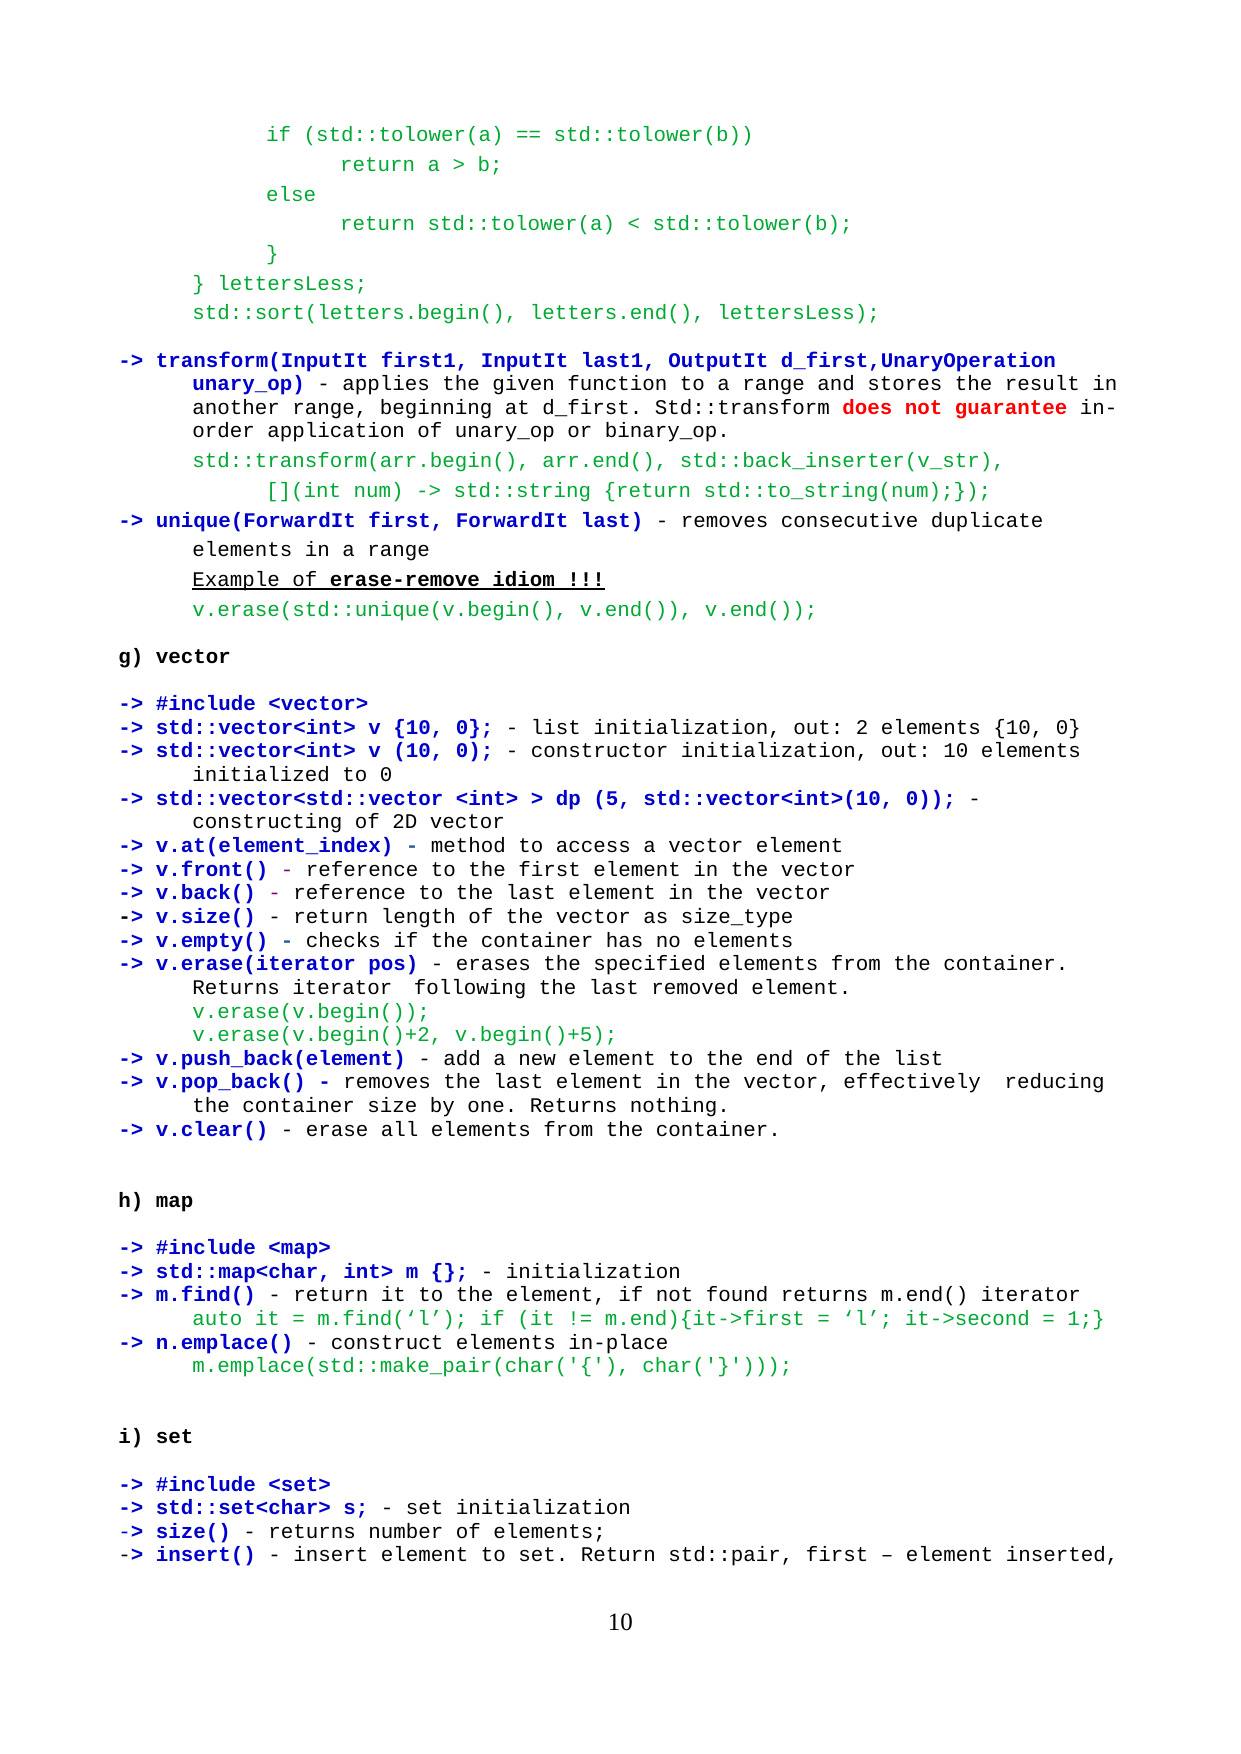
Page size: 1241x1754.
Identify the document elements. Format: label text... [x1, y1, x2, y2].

text if (std::tolower(a) == std::tolower(b)) [118, 118, 1122, 148]
text g) vector [118, 646, 1122, 669]
text return a > b; [118, 148, 1122, 177]
text i) set [118, 1426, 1122, 1450]
text -> size() - returns number of elements; [118, 1521, 1122, 1544]
text -> std::vector<std::vector <int> > dp (5, std::vector<int>(10, 0)); - constructing of 2D vector [118, 788, 1122, 835]
text std::sort(letters.begin(), letters.end(), lettersLess); [118, 296, 1122, 326]
text -> std::map<char, int> m {}; - initialization [118, 1261, 1122, 1284]
text Example of erase-remove idiom !!! [118, 563, 1122, 593]
text m.emplace(std::make_pair(char('{'), char('}'))); [118, 1355, 1122, 1379]
text -> v.back() - reference to the last element in the vector [118, 882, 1122, 906]
text -> #include <vector> [118, 693, 1122, 717]
text -> v.push_back(element) - add a new element to the end of the list [118, 1048, 1122, 1072]
text -> v.pop_back() - removes the last element in the vector, effectively reducing the container size by one. Returns nothing. [118, 1072, 1122, 1119]
text -> v.empty() - checks if the container has no elements [118, 930, 1122, 953]
text -> v.clear() - erase all elements from the container. [118, 1119, 1122, 1142]
text -> transform(InputIt first1, InputIt last1, OutputIt d_first,UnaryOperation unary_op) - applies the given function to a range and stores the result in another range, beginning at d_first. Std::transform does not guarantee in- order application of unary_op or binary_op. [118, 349, 1122, 444]
text -> std::set<char> s; - set initialization [118, 1497, 1122, 1521]
text -> insert() - insert element to set. Return std::pair, first – element inserted, [118, 1544, 1122, 1568]
text -> v.size() - return length of the vector as size_type [118, 906, 1122, 930]
text else [118, 177, 1122, 207]
text -> #include <map> [118, 1237, 1122, 1261]
text v.erase(std::unique(v.begin(), v.end()), v.end()); [118, 593, 1122, 622]
text auto it = m.find(‘l’); if (it != m.end){it->first = ‘l’; it->second = 1;} [118, 1308, 1122, 1332]
text -> std::vector<int> v (10, 0); - constructor initialization, out: 10 elements initialized to 0 [118, 741, 1122, 788]
text } [118, 237, 1122, 267]
text -> m.find() - return it to the element, if not found returns m.end() iterator [118, 1284, 1122, 1308]
text std::transform(arr.begin(), arr.end(), std::back_inserter(v_str), [118, 444, 1122, 474]
text h) map [118, 1190, 1122, 1213]
text } lettersLess; [118, 267, 1122, 296]
text [](int num) -> std::string {return std::to_string(num);}); [118, 474, 1122, 503]
text -> #include <set> [118, 1473, 1122, 1497]
text -> n.emplace() - construct elements in-place [118, 1332, 1122, 1355]
text -> v.erase(iterator pos) - erases the specified elements from the container. Returns iterator following the last removed element. [118, 953, 1122, 1001]
text -> unique(ForwardIt first, ForwardIt last) - removes consecutive duplicate elements in a range [118, 503, 1122, 563]
text v.erase(v.begin()); [118, 1001, 1122, 1024]
text -> v.at(element_index) - method to access a vector element [118, 835, 1122, 859]
text -> std::vector<int> v {10, 0}; - list initialization, out: 2 elements {10, 0} [118, 717, 1122, 741]
text -> v.front() - reference to the first element in the vector [118, 859, 1122, 882]
text return std::tolower(a) < std::tolower(b); [118, 207, 1122, 237]
text v.erase(v.begin()+2, v.begin()+5); [118, 1024, 1122, 1048]
